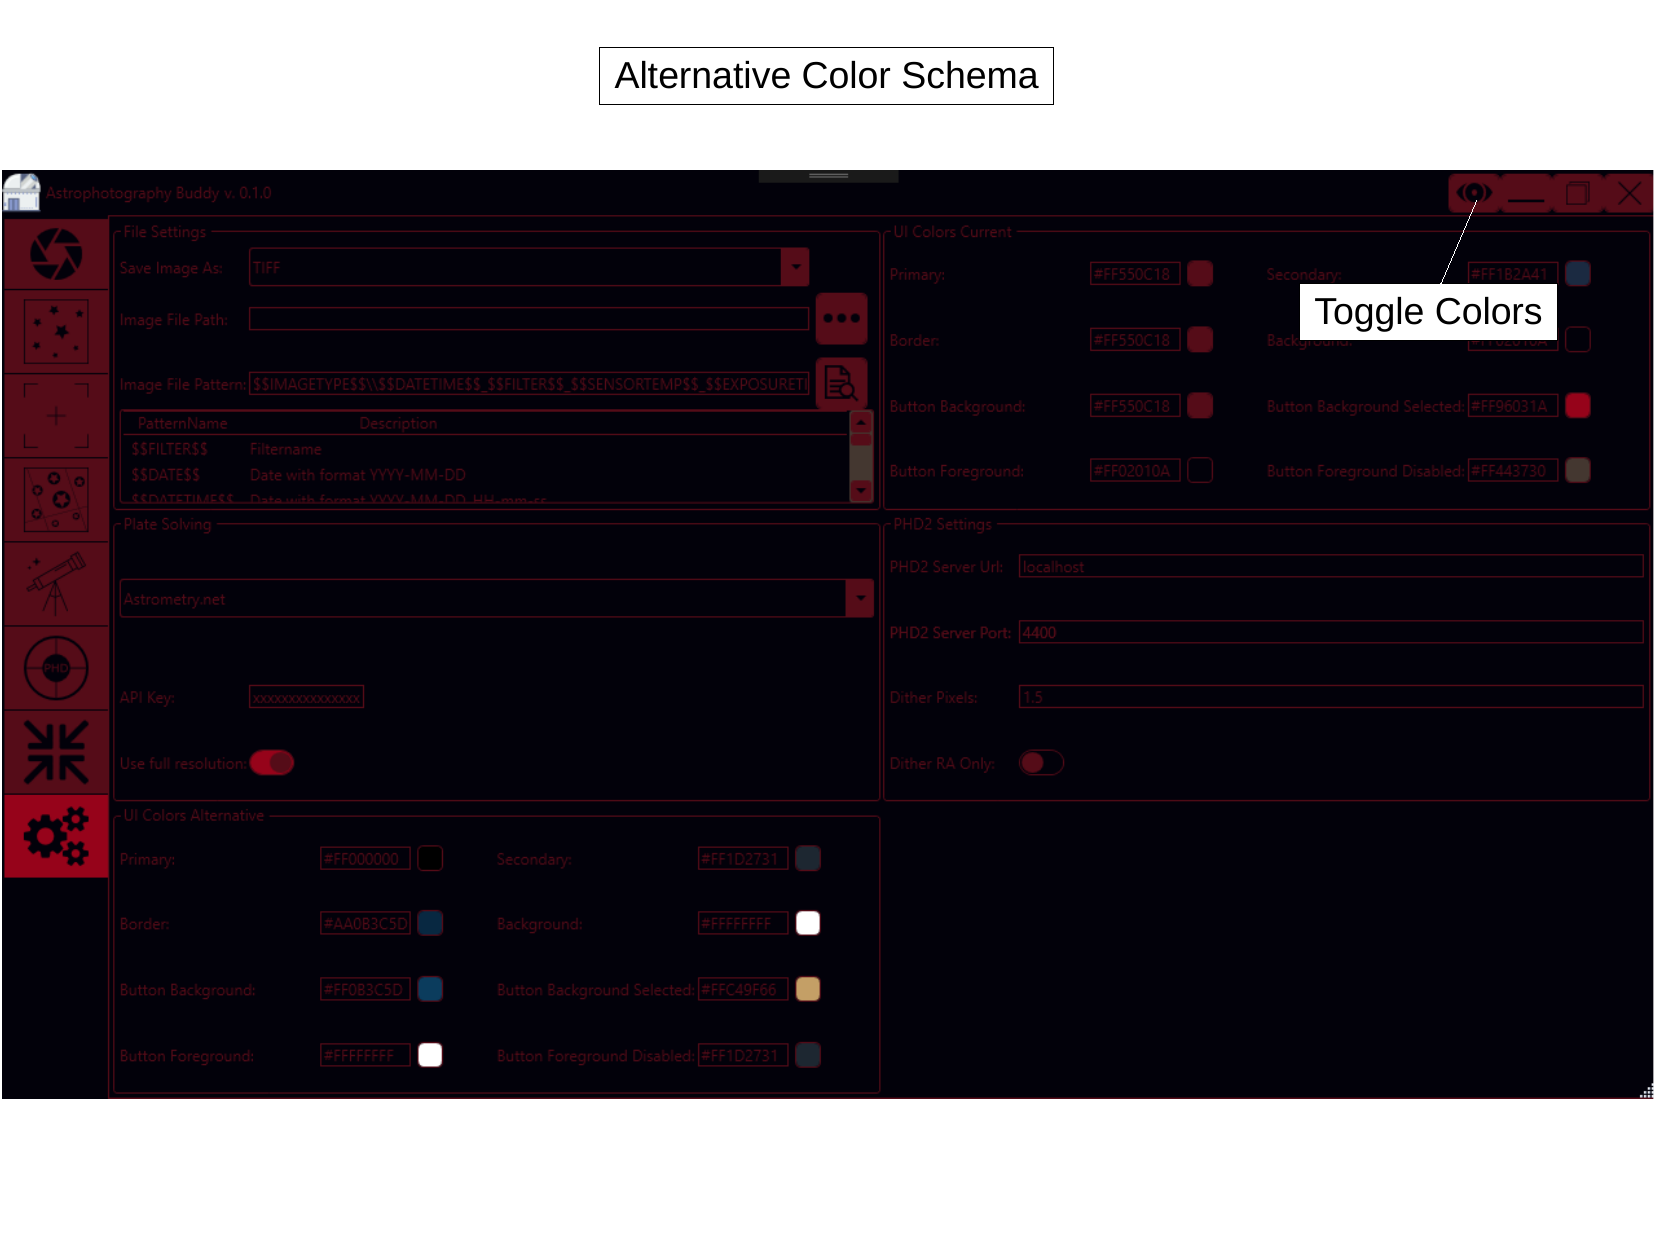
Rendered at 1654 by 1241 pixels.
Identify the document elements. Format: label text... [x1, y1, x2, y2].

picture [2, 170, 1654, 1099]
text_box Alternative Color Schema [599, 47, 1054, 105]
text_box Toggle Colors [1299, 283, 1558, 341]
